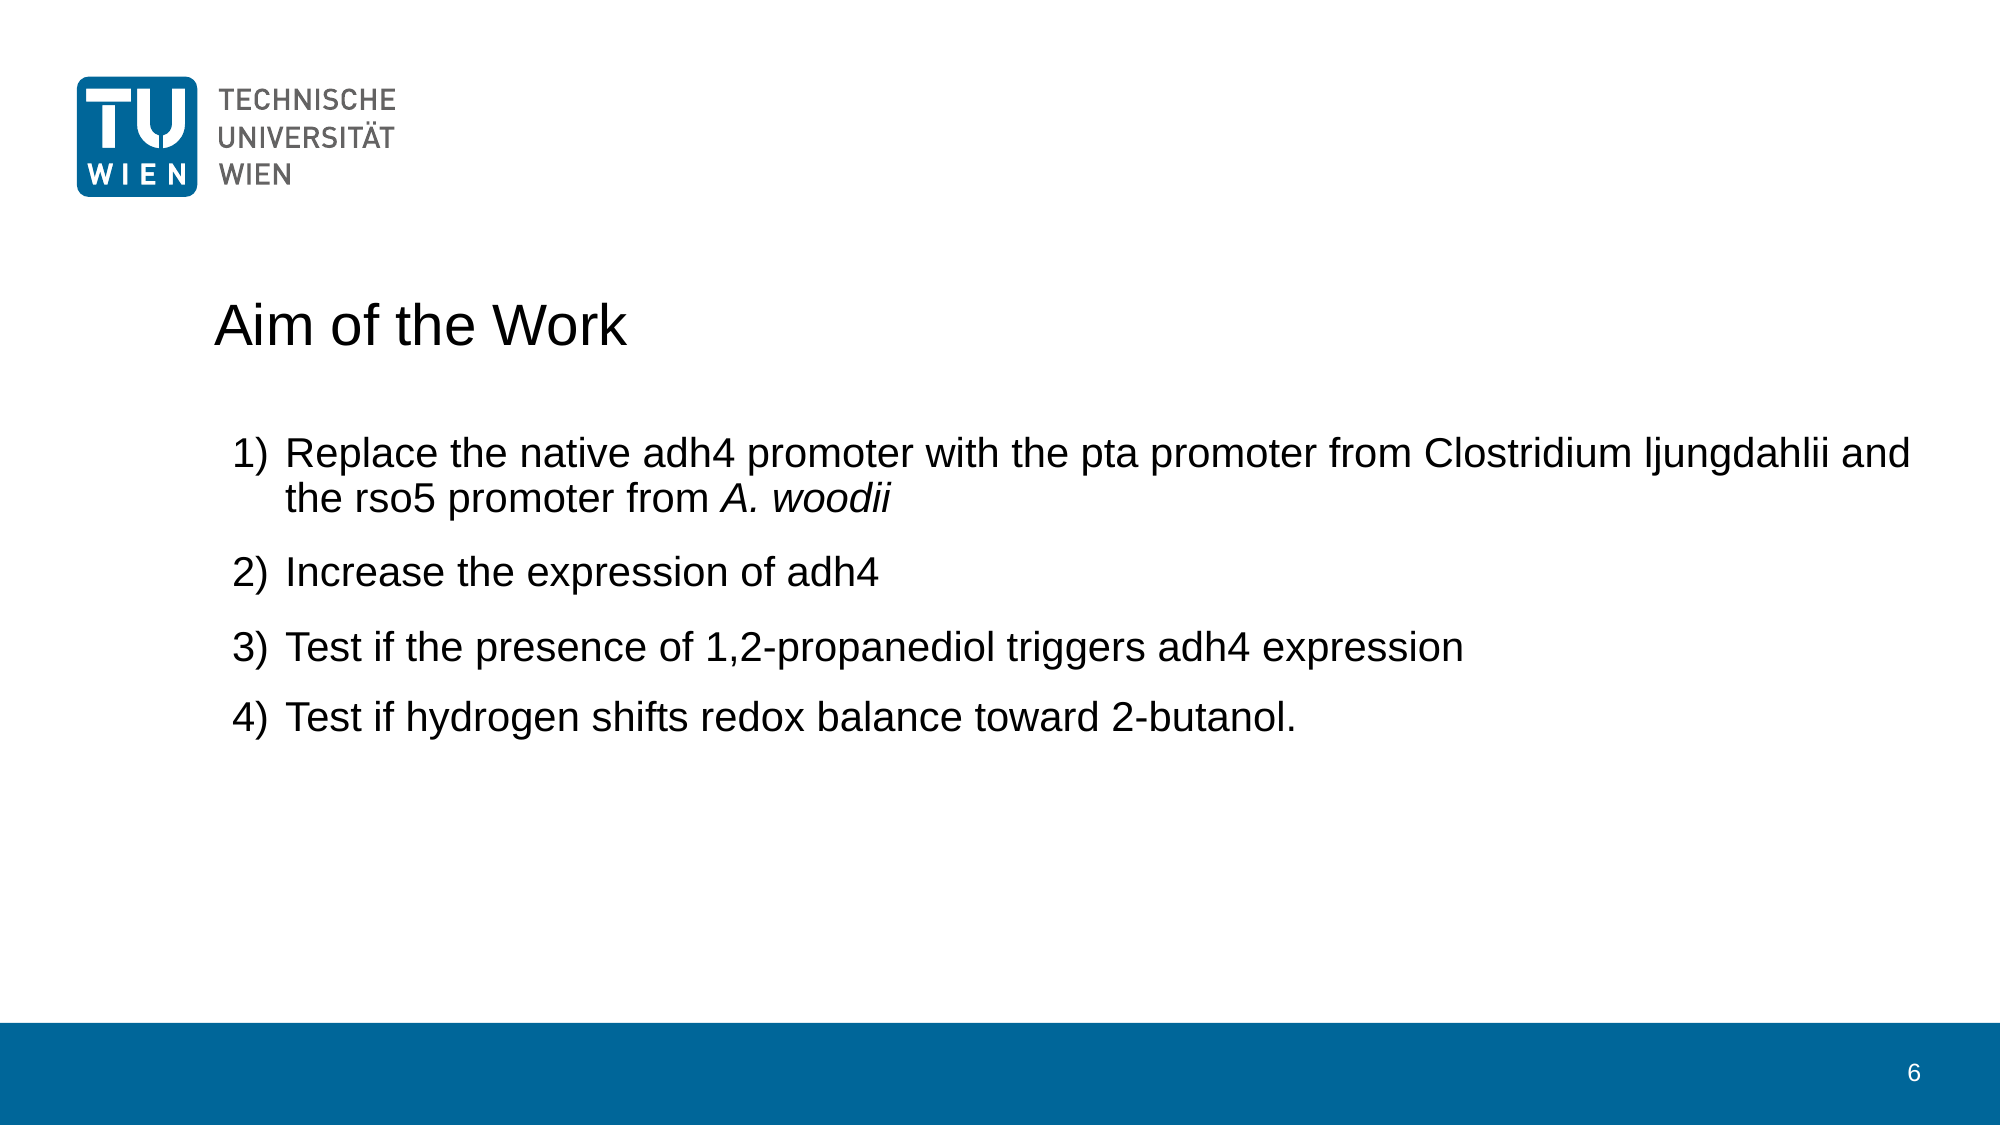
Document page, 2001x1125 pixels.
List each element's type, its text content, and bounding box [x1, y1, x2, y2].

title Aim of the Work [214, 254, 1922, 391]
list Replace the native adh4 promoter with the pta promoter from Clostridium ljungdahlii and the rso5 promoter from A. woodii Increase the expression of adh4 Test if the presence of 1,2-propanediol triggers adh4 expression Test if hydrogen shifts redox balance toward 2-butanol. [214, 431, 1922, 941]
